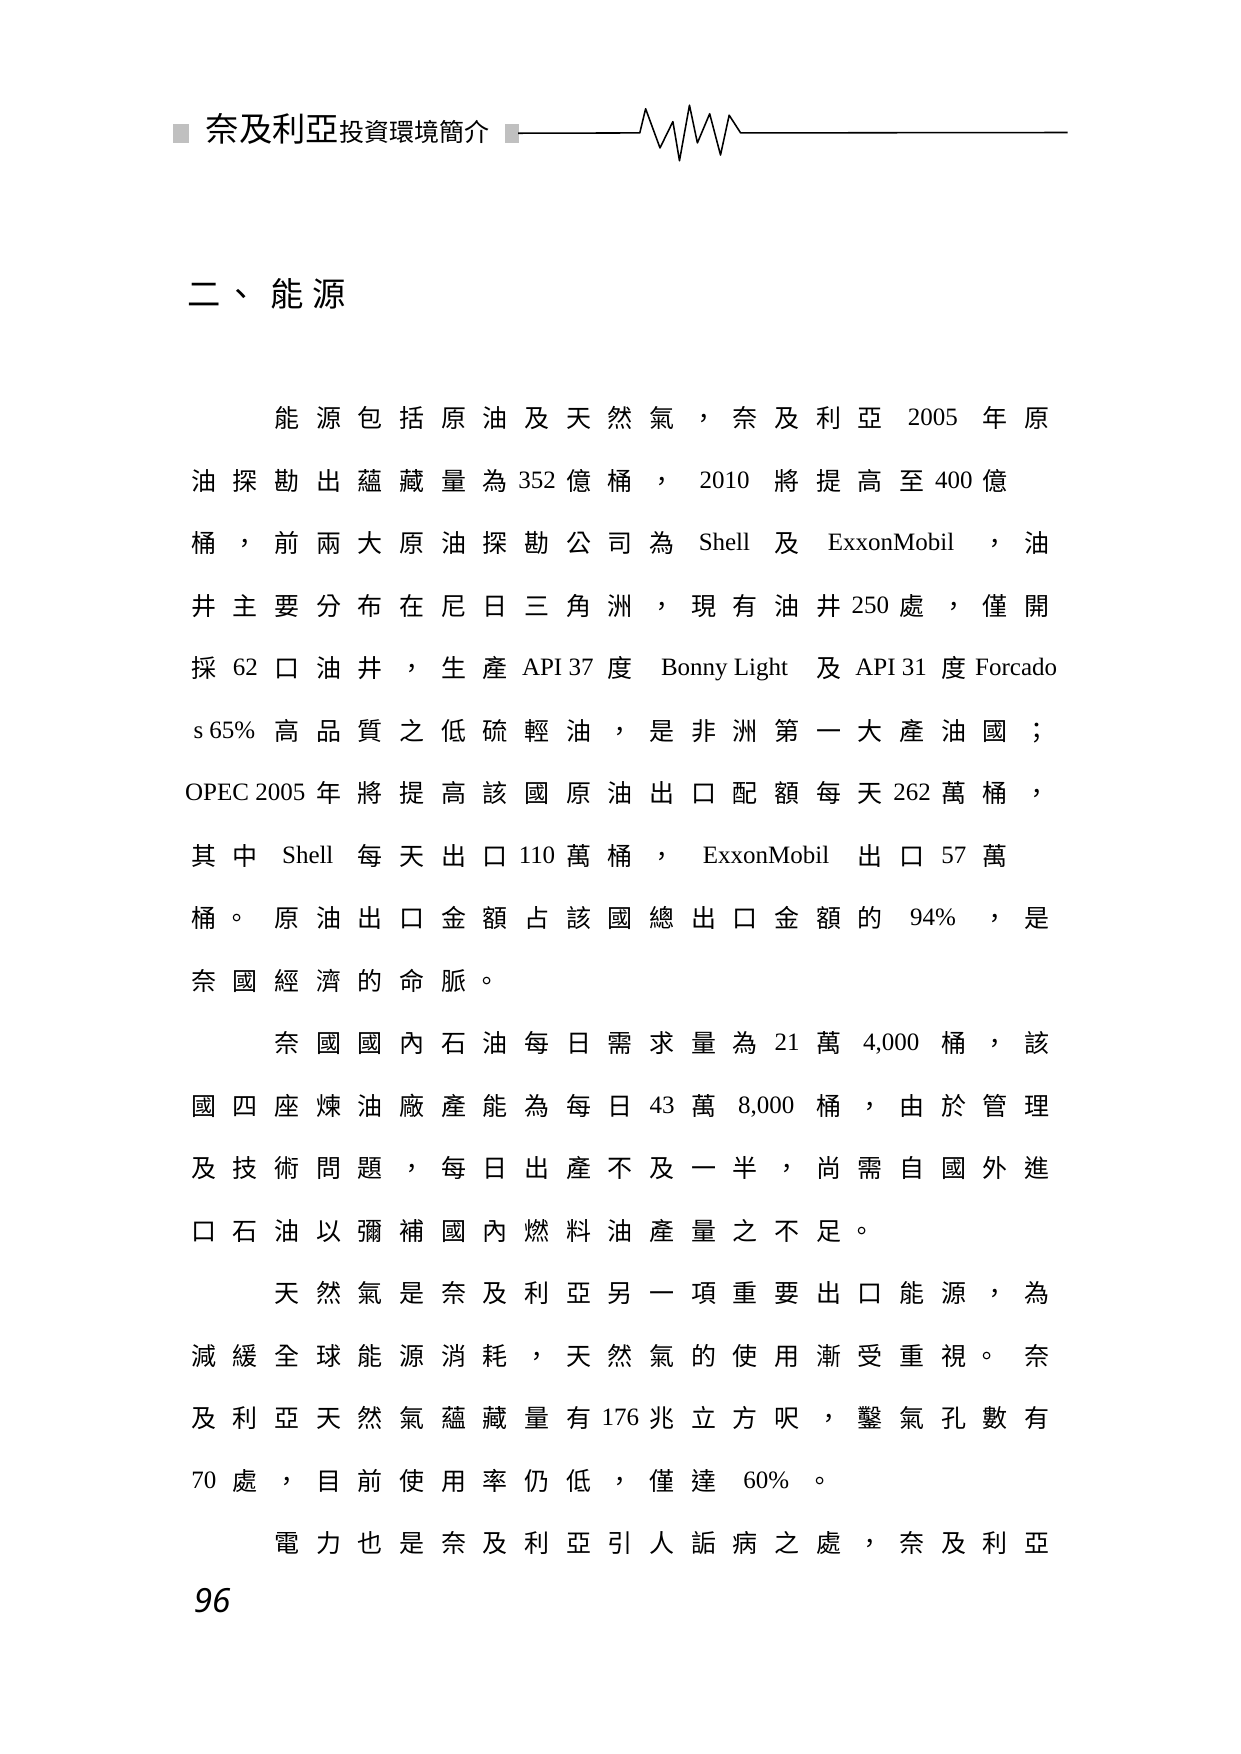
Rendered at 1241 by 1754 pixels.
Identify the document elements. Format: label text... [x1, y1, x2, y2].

text 電力也是奈及利亞引人詬病之處，奈及利亞 [183, 1500, 1058, 1563]
text 二、能源 [183, 250, 1058, 313]
text 奈國國內石油每日需求量為21萬4,000桶，該國四座煉油廠產能為每日43萬8,000桶，由於管理及技術問題，每日出產不及一半，尚需自國外進口石油以彌補國內燃料油產量之不足。 [183, 1000, 1058, 1250]
text 能源包括原油及天然氣，奈及利亞2005年原油探勘出蘊藏量為352億桶，2010將提高至400億桶，前兩大原油探勘公司為Shell及ExxonMobil，油井主要分布在尼日三角洲，現有油井250處，僅開採62口油井，生產API 37度Bonny Light及API 31度Forcados 65%高品質之低硫輕油，是非洲第一大產油國；OPEC 2005年將提高該國原油出口配額每天262萬桶，其中Shell每天出口110萬桶，ExxonMobil出口57萬桶。原油出口金額占該國總出口金額的94%，是奈國經濟的命脈。 [183, 375, 1058, 1000]
text 天然氣是奈及利亞另一項重要出口能源，為減緩全球能源消耗，天然氣的使用漸受重視。奈及利亞天然氣蘊藏量有176兆立方呎，鑿氣孔數有70處，目前使用率仍低，僅達60%。 [183, 1250, 1058, 1500]
